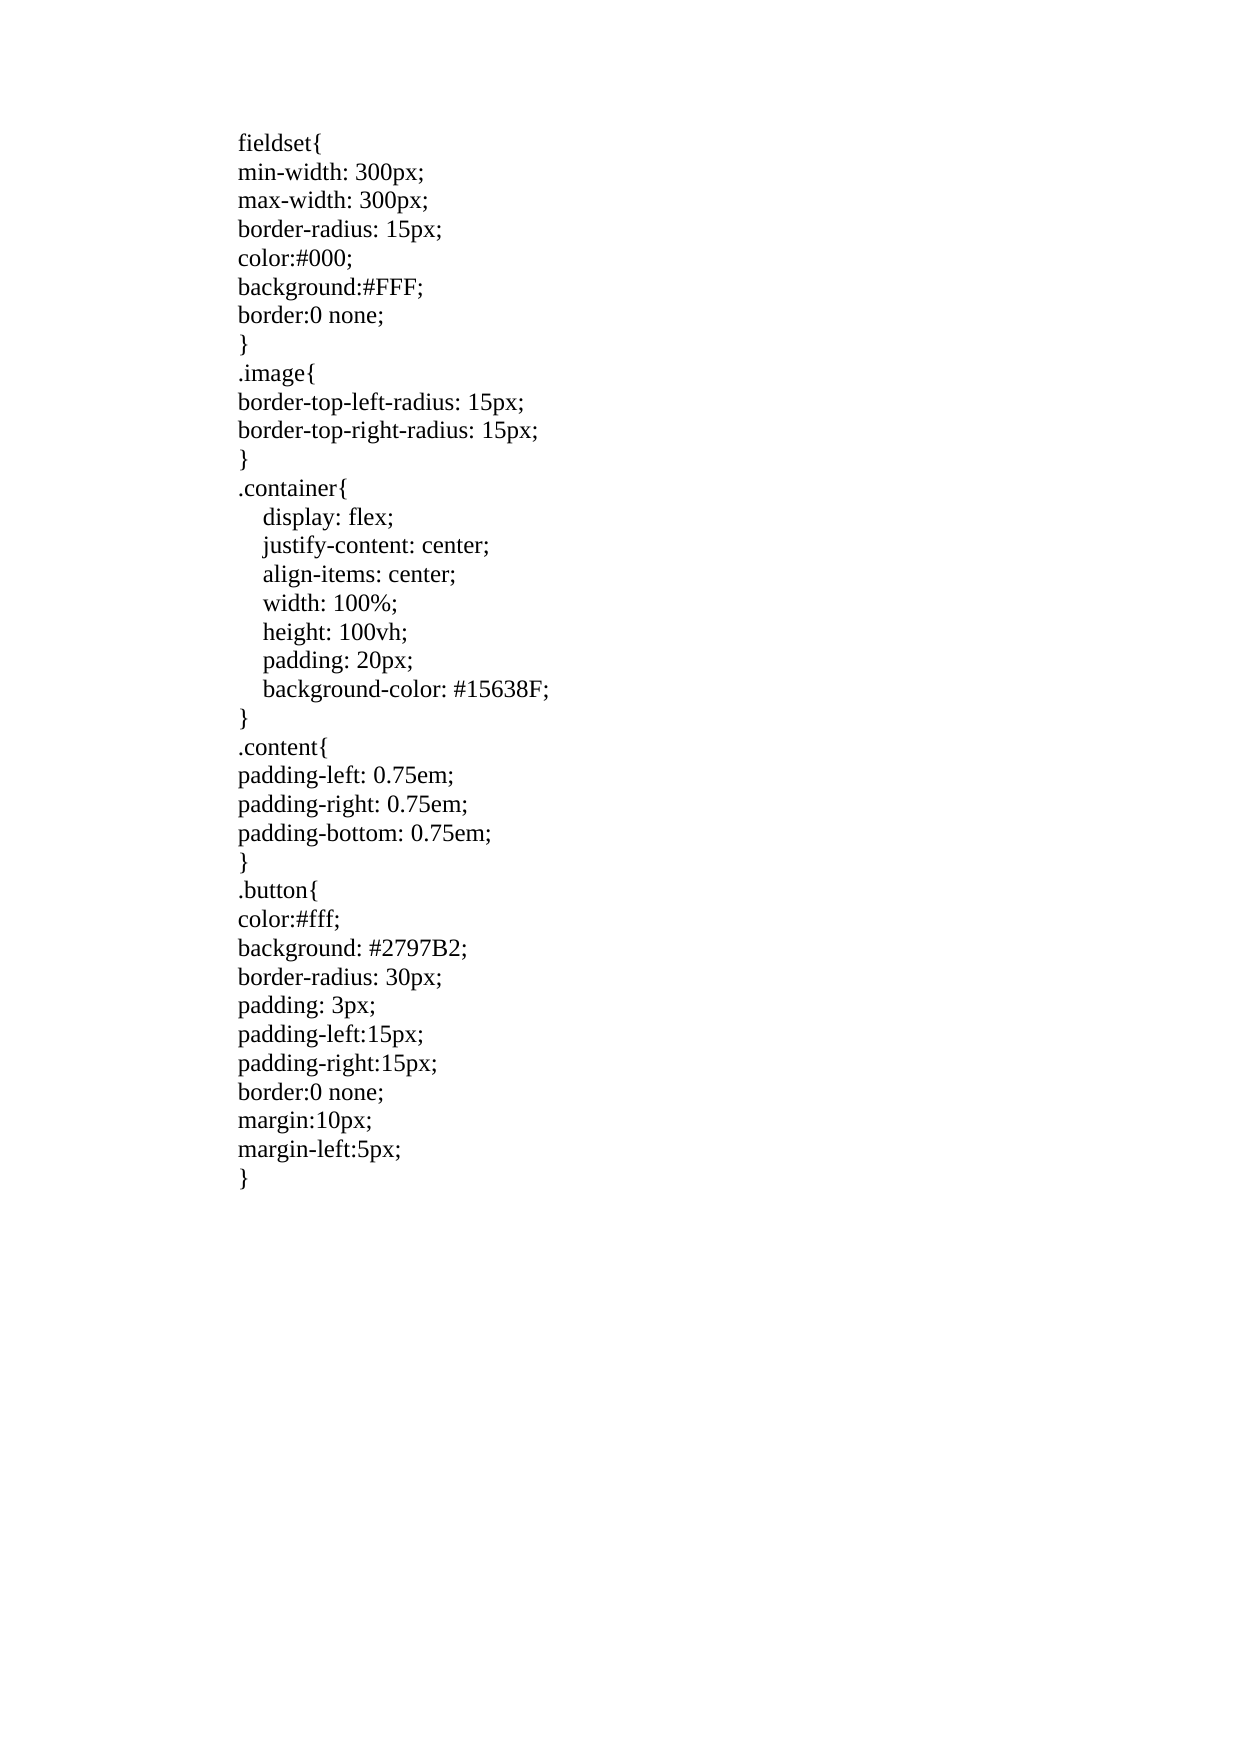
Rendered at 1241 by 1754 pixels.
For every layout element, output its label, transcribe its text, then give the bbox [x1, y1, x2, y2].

text margin-left:5px; [148, 1134, 1181, 1163]
text padding-right: 0.75em; [148, 789, 1181, 818]
text justify-content: center; [148, 530, 1181, 559]
text border-radius: 30px; [148, 962, 1181, 990]
text } [148, 847, 1181, 875]
text color:#fff; [148, 904, 1181, 933]
text .container{ [148, 473, 1181, 502]
text .content{ [148, 732, 1181, 760]
text min-width: 300px; [148, 157, 1181, 185]
text align-items: center; [148, 559, 1181, 588]
text .image{ [148, 358, 1181, 387]
text width: 100%; [148, 588, 1181, 617]
text display: flex; [148, 502, 1181, 530]
text margin:10px; [148, 1105, 1181, 1134]
text } [148, 444, 1181, 473]
text padding: 20px; [148, 645, 1181, 674]
text background: #2797B2; [148, 933, 1181, 962]
text border-radius: 15px; [148, 214, 1181, 243]
text color:#000; [148, 243, 1181, 272]
text padding: 3px; [148, 990, 1181, 1019]
text border:0 none; [148, 300, 1181, 329]
text padding-bottom: 0.75em; [148, 818, 1181, 847]
text border:0 none; [148, 1077, 1181, 1105]
text } [148, 1163, 1181, 1192]
text padding-left:15px; [148, 1019, 1181, 1048]
text background-color: #15638F; [148, 674, 1181, 703]
text fieldset{ [148, 128, 1181, 157]
text } [148, 703, 1181, 732]
text height: 100vh; [148, 617, 1181, 645]
text padding-left: 0.75em; [148, 760, 1181, 789]
text } [148, 329, 1181, 358]
text max-width: 300px; [148, 185, 1181, 214]
text border-top-right-radius: 15px; [148, 415, 1181, 444]
text padding-right:15px; [148, 1048, 1181, 1077]
text .button{ [148, 875, 1181, 904]
text background:#FFF; [148, 272, 1181, 300]
text border-top-left-radius: 15px; [148, 387, 1181, 415]
